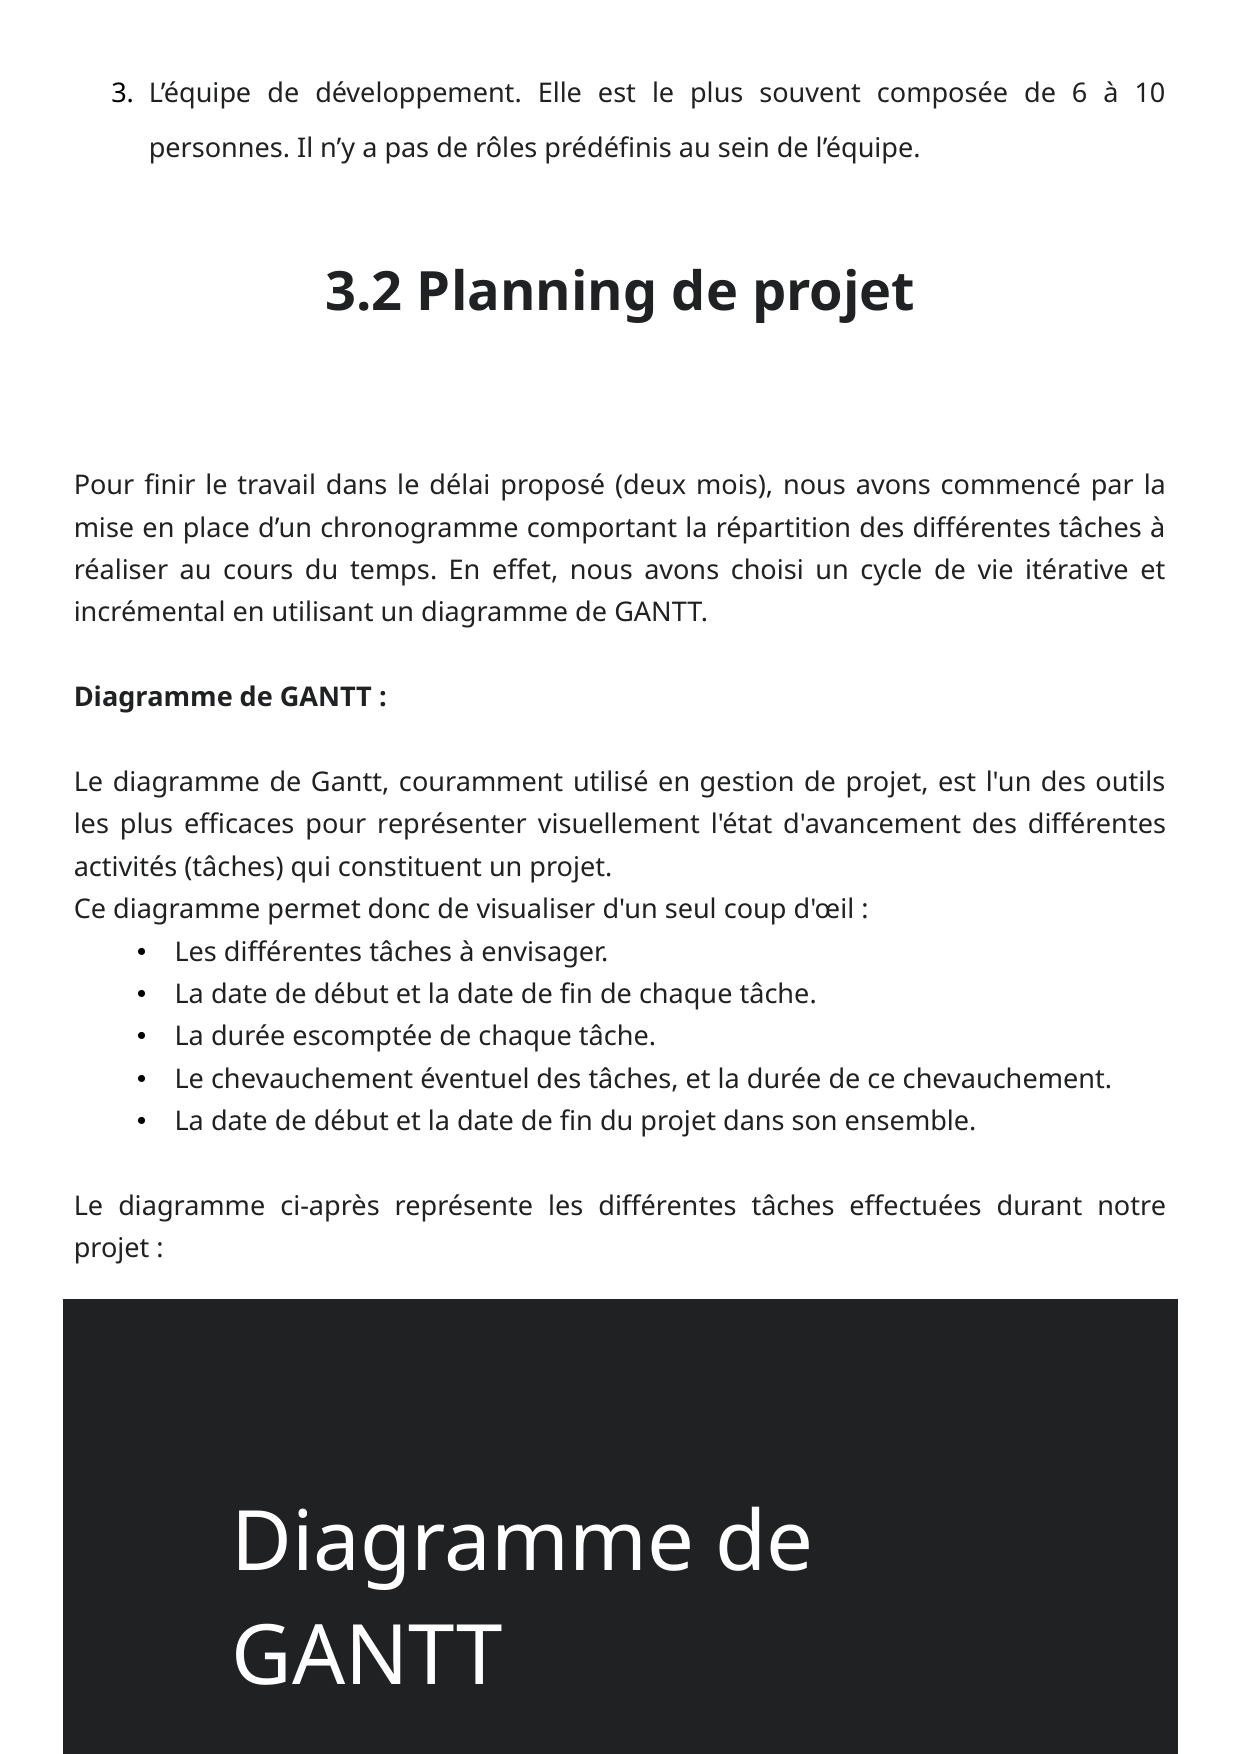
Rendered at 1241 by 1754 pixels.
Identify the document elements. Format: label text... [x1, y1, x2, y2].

list La date de début et la date de fin du projet dans son ensemble. [137, 1102, 1167, 1138]
text 3.2 Planning de projet [73, 252, 1167, 326]
list Les différentes tâches à envisager. [137, 932, 1167, 969]
text Pour finir le travail dans le délai proposé (deux mois), nous avons commencé par la mise en place d’un chronogramme comportant la répartition des différentes tâches à réaliser au cours du temps. En effet, nous avons choisi un cycle de vie itérative et incrémental en utilisant un diagramme de GANTT. [73, 466, 1167, 630]
list L’équipe de développement. Elle est le plus souvent composée de 6 à 10 personnes. Il n’y a pas de rôles prédéfinis au sein de l’équipe. [111, 73, 1167, 166]
text Le diagramme ci-après représente les différentes tâches effectuées durant notre projet : [73, 1186, 1167, 1266]
text Diagramme de GANTT : [73, 678, 1167, 714]
list La durée escomptée de chaque tâche. [137, 1017, 1167, 1054]
text Le diagramme de Gantt, couramment utilisé en gestion de projet, est l'un des outils les plus efficaces pour représenter visuellement l'état d'avancement des différentes activités (tâches) qui constituent un projet. [73, 762, 1167, 884]
text Ce diagramme permet donc de visualiser d'un seul coup d'œil : [73, 889, 1167, 926]
list La date de début et la date de fin de chaque tâche. [137, 974, 1167, 1011]
list Le chevauchement éventuel des tâches, et la durée de ce chevauchement. [137, 1059, 1167, 1096]
